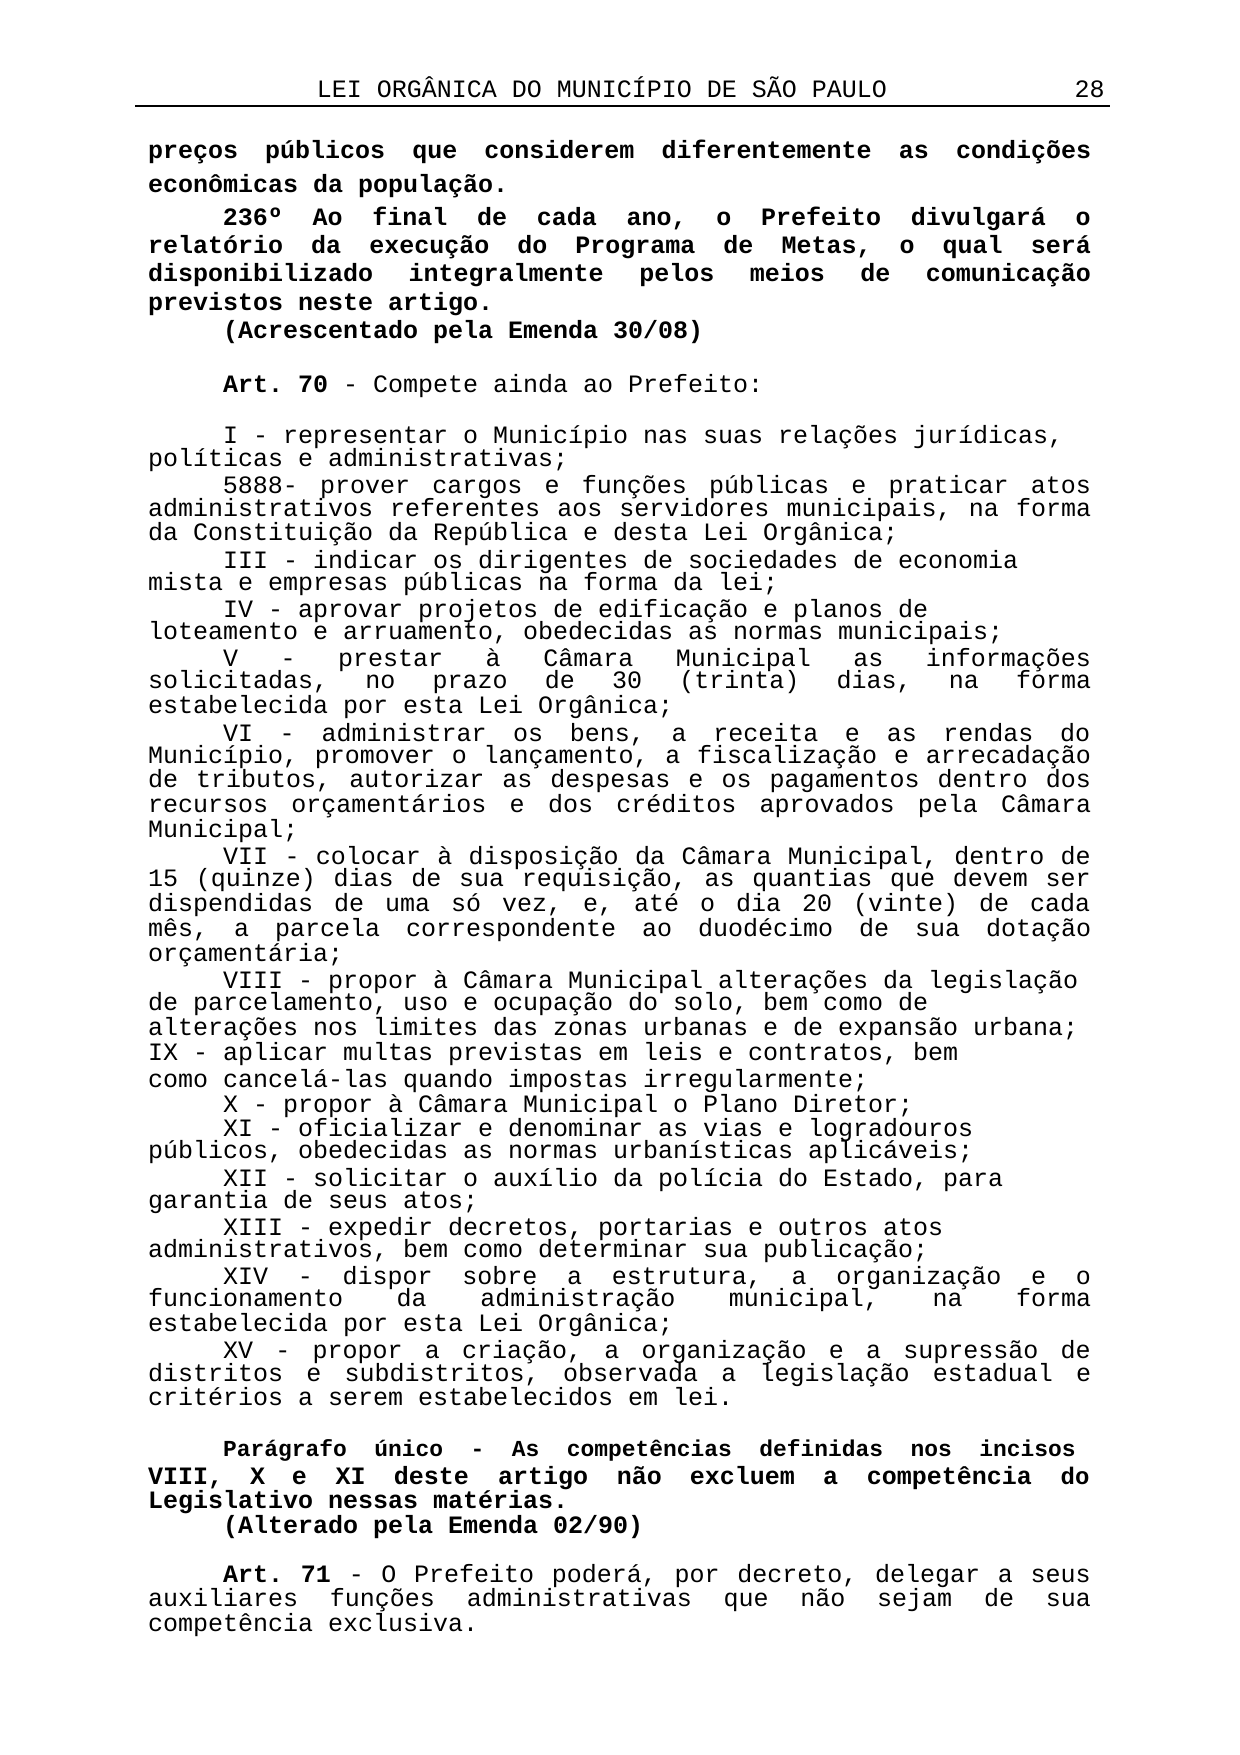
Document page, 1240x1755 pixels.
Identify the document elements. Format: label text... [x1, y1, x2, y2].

text XIV - dispor sobre a estrutura, a organização e o funcionamento da administração municipal, na forma estabelecida por esta Lei Orgânica; [148, 1265, 1091, 1339]
text XIII - expedir decretos, portarias e outros atos administrativos, bem como determinar sua publicação; [148, 1216, 1091, 1265]
text preços públicos que considerem diferentemente as condições econômicas da população. [148, 138, 1091, 199]
text Art. 70 - Compete ainda ao Prefeito: [223, 371, 1110, 399]
text VIII, X e XI deste artigo não excluem a competência do [148, 1463, 1110, 1489]
text XII - solicitar o auxílio da polícia do Estado, para garantia de seus atos; [148, 1166, 1091, 1216]
text X - propor à Câmara Municipal o Plano Diretor; [223, 1092, 1110, 1117]
text I - representar o Município nas suas relações jurídicas, políticas e administrativas; [148, 423, 1091, 474]
list 6º Ao final de cada ano, o Prefeito divulgará o relatório da execução do Programa de Metas, o qual será disponibilizado integralmente pelos meios de comunicação previstos neste artigo. [148, 204, 1091, 318]
text Art. 71 - O Prefeito poderá, por decreto, delegar a seus auxiliares funções administrativas que não sejam de sua competência exclusiva. [148, 1563, 1091, 1639]
text Parágrafo único - As competências definidas nos incisos [223, 1437, 1110, 1463]
text V - prestar à Câmara Municipal as informações solicitadas, no prazo de 30 (trinta) dias, na forma estabelecida por esta Lei Orgânica; [148, 647, 1091, 721]
text XV - propor a criação, a organização e a supressão de distritos e subdistritos, observada a legislação estadual e critérios a serem estabelecidos em lei. [148, 1339, 1091, 1413]
text III - indicar os dirigentes de sociedades de economia mista e empresas públicas na forma da lei; [148, 548, 1091, 598]
list - prover cargos e funções públicas e praticar atos administrativos referentes aos servidores municipais, na forma da Constituição da República e desta Lei Orgânica; [148, 474, 1091, 548]
text como cancelá-las quando impostas irregularmente; [148, 1068, 1110, 1092]
text (Alterado pela Emenda 02/90) [223, 1514, 1110, 1539]
text Legislativo nessas matérias. [148, 1489, 1110, 1514]
text (Acrescentado pela Emenda 30/08) [223, 318, 1110, 346]
table_header LEI ORGÂNICA DO MUNICÍPIO DE SÃO PAULO [135, 65, 975, 104]
text XI - oficializar e denominar as vias e logradouros públicos, obedecidas as normas urbanísticas aplicáveis; [148, 1117, 1091, 1166]
text VI - administrar os bens, a receita e as rendas do Município, promover o lançamento, a fiscalização e arrecadação de tributos, autorizar as despesas e os pagamentos dentro dos recursos orçamentários e dos créditos aprovados pela Câmara Municipal; [148, 721, 1091, 845]
text IV - aprovar projetos de edificação e planos de loteamento e arruamento, obedecidas as normas municipais; [148, 598, 1091, 647]
text VIII - propor à Câmara Municipal alterações da legislação de parcelamento, uso e ocupação do solo, bem como de alterações nos limites das zonas urbanas e de expansão urbana; IX - aplicar multas previstas em leis e contratos, bem [148, 969, 1091, 1067]
table_header 28 [975, 65, 1110, 104]
text VII - colocar à disposição da Câmara Municipal, dentro de 15 (quinze) dias de sua requisição, as quantias que devem ser dispendidas de uma só vez, e, até o dia 20 (vinte) de cada mês, a parcela correspondente ao duodécimo de sua dotação orçamentária; [148, 845, 1091, 968]
